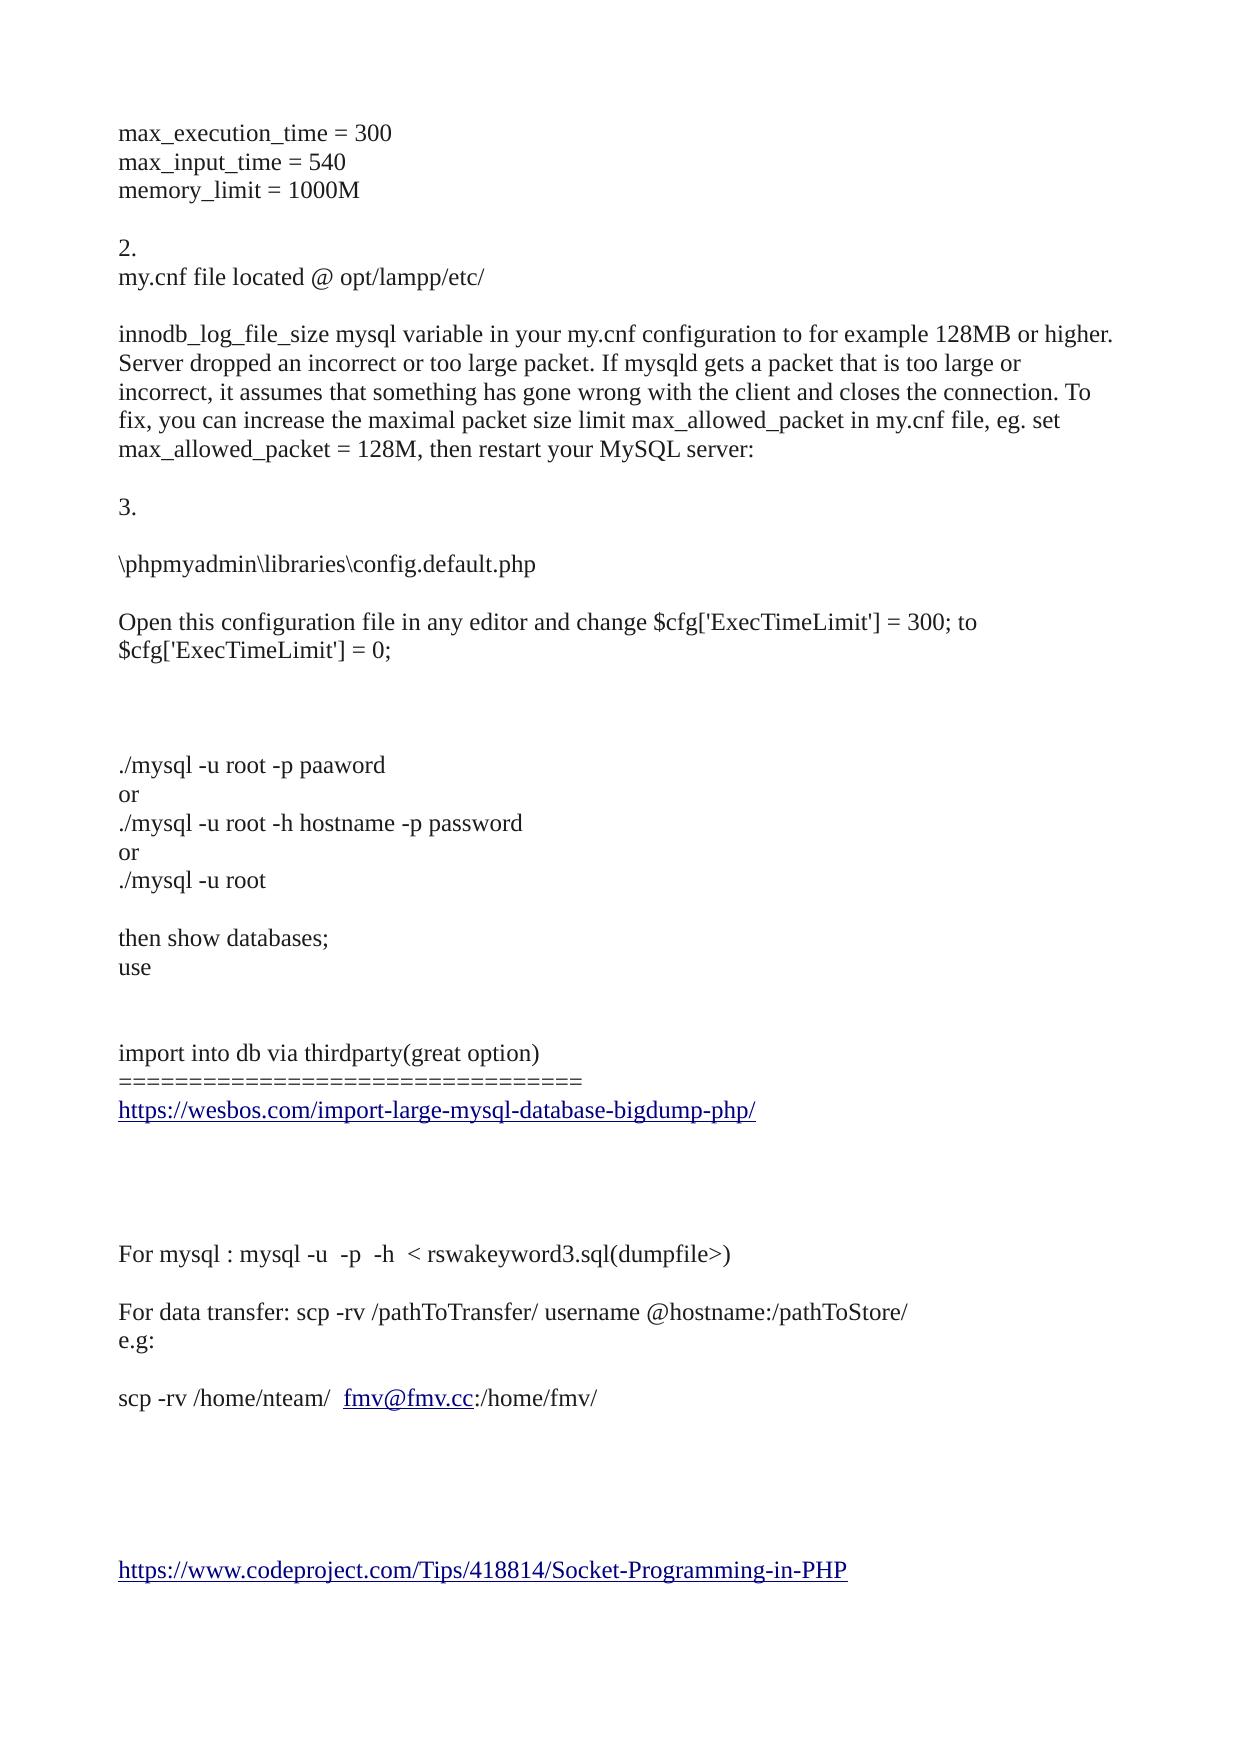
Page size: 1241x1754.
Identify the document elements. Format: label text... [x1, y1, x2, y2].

text my.cnf file located @ opt/lampp/etc/ [118, 262, 1122, 291]
text or [118, 779, 1122, 808]
text ================================= [118, 1067, 1122, 1096]
text ./mysql -u root [118, 866, 1122, 894]
text max_input_time = 540 [118, 147, 1122, 176]
text innodb_log_file_size mysql variable in your my.cnf configuration to for example 128MB or higher. [118, 319, 1122, 348]
text Server dropped an incorrect or too large packet. If mysqld gets a packet that is too large or incorrect, it assumes that something has gone wrong with the client and closes the connection. To fix, you can increase the maximal packet size limit max_allowed_packet in my.cnf file, eg. set max_allowed_packet = 128M, then restart your MySQL server: [118, 348, 1122, 463]
text 2. [118, 233, 1122, 262]
text e.g: [118, 1326, 1122, 1354]
text \phpmyadmin\libraries\config.default.php [118, 549, 1122, 578]
text https://wesbos.com/import-large-mysql-database-bigdump-php/ [118, 1096, 1122, 1124]
text then show databases; [118, 923, 1122, 952]
text 3. [118, 492, 1122, 521]
text For mysql : mysql -u -p -h < rswakeyword3.sql(dumpfile>) [118, 1239, 1122, 1268]
text max_execution_time = 300 [118, 118, 1122, 147]
text or [118, 837, 1122, 866]
text For data transfer: scp -rv /pathToTransfer/ username @hostname:/pathToStore/ [118, 1297, 1122, 1326]
text ./mysql -u root -p paaword [118, 751, 1122, 779]
text scp -rv /home/nteam/ fmv@fmv.cc:/home/fmv/ [118, 1383, 1122, 1412]
text import into db via thirdparty(great option) [118, 1038, 1122, 1067]
text memory_limit = 1000M [118, 176, 1122, 204]
text Open this configuration file in any editor and change $cfg['ExecTimeLimit'] = 300; to $cfg['ExecTimeLimit'] = 0; [118, 607, 1122, 664]
text use [118, 952, 1122, 981]
text https://www.codeproject.com/Tips/418814/Socket-Programming-in-PHP [118, 1556, 1122, 1584]
text ./mysql -u root -h hostname -p password [118, 808, 1122, 837]
